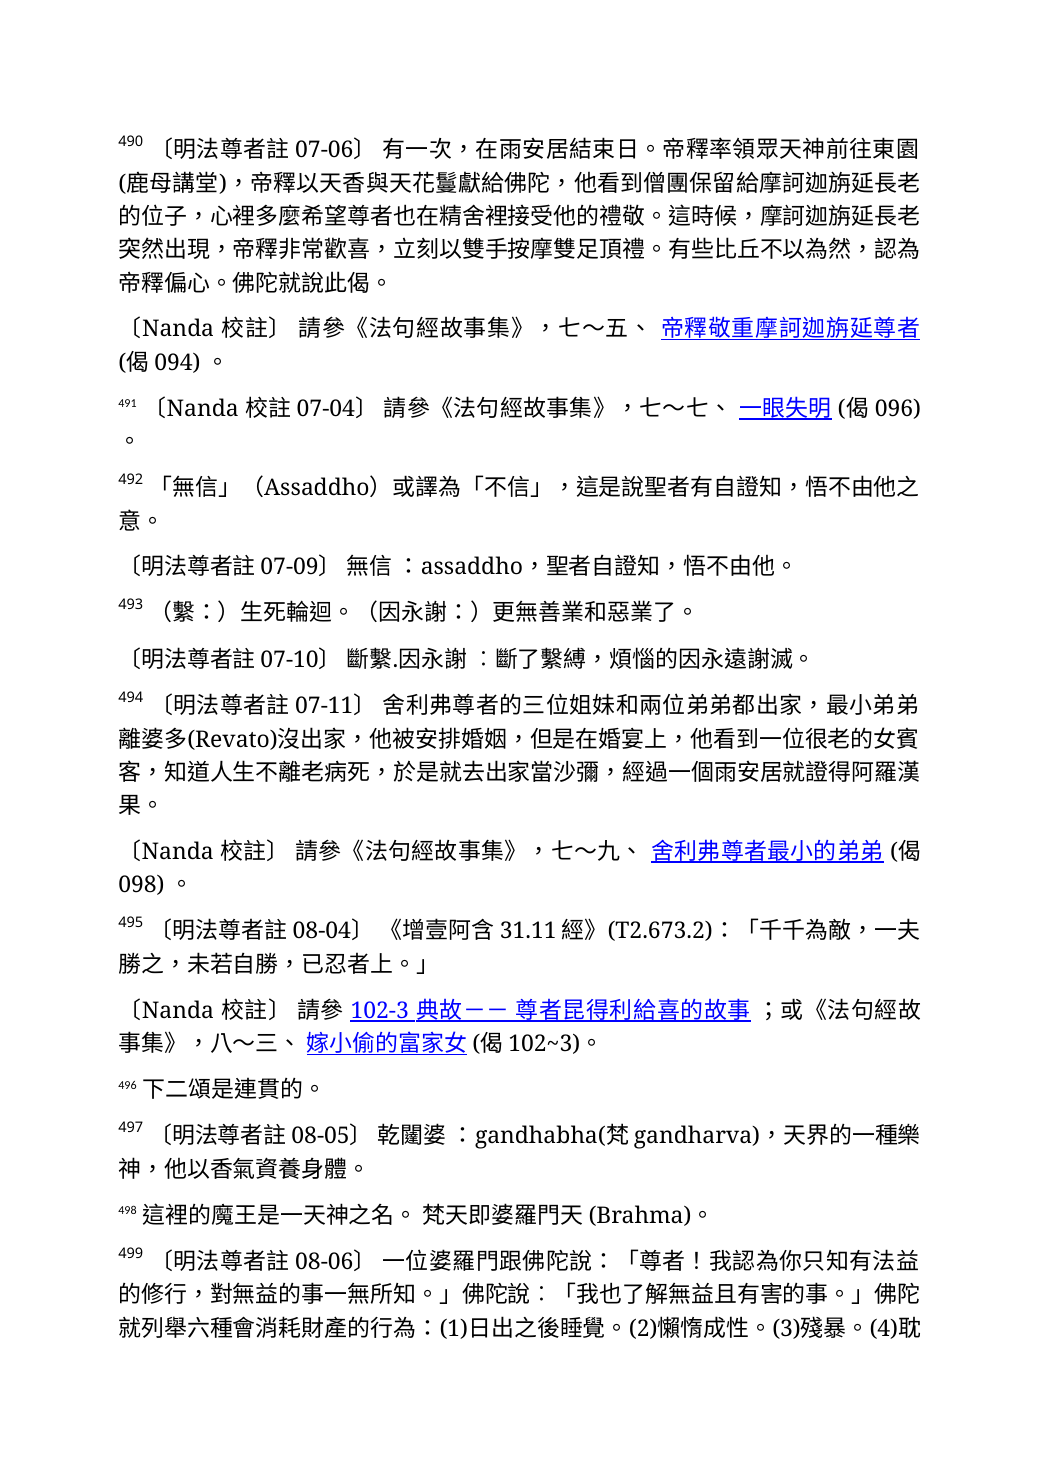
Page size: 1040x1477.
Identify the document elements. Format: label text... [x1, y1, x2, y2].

list 〔明法尊者註07-06〕 有一次，在雨安居結束日。帝釋率領眾天神前往東園(鹿母講堂)，帝釋以天香與天花鬘獻給佛陀，他看到僧團保留給摩訶迦旃延長老的位子，心裡多麼希望尊者也在精舍裡接受他的禮敬。這時候，摩訶迦旃延長老突然出現，帝釋非常歡喜，立刻以雙手按摩雙足頂禮。有些比丘不以為然，認為帝釋偏心。佛陀就說此偈。 [118, 131, 921, 298]
text 〔明法尊者註08-06〕 一位婆羅門跟佛陀說：「尊者！我認為你只知有法益的修行，對無益的事一無所知。」佛陀說︰「我也了解無益且有害的事。」佛陀就列舉六種會消耗財產的行為：(1)日出之後睡覺。(2)懶惰成性。(3)殘暴。(4)耽 [118, 1242, 921, 1343]
list 〔Nanda 校註〕 請參 102-3 典故－－ 尊者昆得利給喜的故事 ；或《法句經故事集》，八～三、 嫁小偷的富家女 (偈 102~3)。 [118, 992, 921, 1058]
text 〔明法尊者註08-05〕 乾闥婆 ：gandhabha(梵 gandharva)，天界的一種樂神，他以香氣資養身體。 [118, 1117, 921, 1184]
list 「無信」（Assaddho）或譯為「不信」，這是說聖者有自證知，悟不由他之意。 [118, 468, 921, 536]
list 〔Nanda 校註〕 請參《法句經故事集》，七～五、 帝釋敬重摩訶迦旃延尊者 (偈 094) 。 [118, 310, 921, 377]
list 〔明法尊者註08-04〕 《增壹阿含31.11經》(T2.673.2)：「千千為敵，一夫勝之，未若自勝，已忍者上。」 [118, 912, 921, 979]
list 〔Nanda 校註07-04〕 請參《法句經故事集》，七～七、 一眼失明 (偈 096) 。 [118, 389, 921, 456]
text 這裡的魔王是一天神之名。 梵天即婆羅門天 (Brahma)。 [118, 1196, 921, 1230]
list 下二頌是連貫的。 [118, 1071, 921, 1104]
list （繫：）生死輪迴。（因永謝：）更無善業和惡業了。 [118, 594, 921, 628]
list 〔明法尊者註07-09〕 無信 ：assaddho，聖者自證知，悟不由他。 [118, 548, 921, 582]
list 〔明法尊者註07-10〕 斷繫.因永謝 ︰斷了繫縛，煩惱的因永遠謝滅。 [118, 641, 921, 674]
list 〔明法尊者註07-11〕 舍利弗尊者的三位姐妹和兩位弟弟都出家，最小弟弟離婆多(Revato)沒出家，他被安排婚姻，但是在婚宴上，他看到一位很老的女賓客，知道人生不離老病死，於是就去出家當沙彌，經過一個雨安居就證得阿羅漢果。 [118, 686, 921, 820]
list 〔Nanda 校註〕 請參《法句經故事集》，七～九、 舍利弗尊者最小的弟弟 (偈 098) 。 [118, 833, 921, 899]
